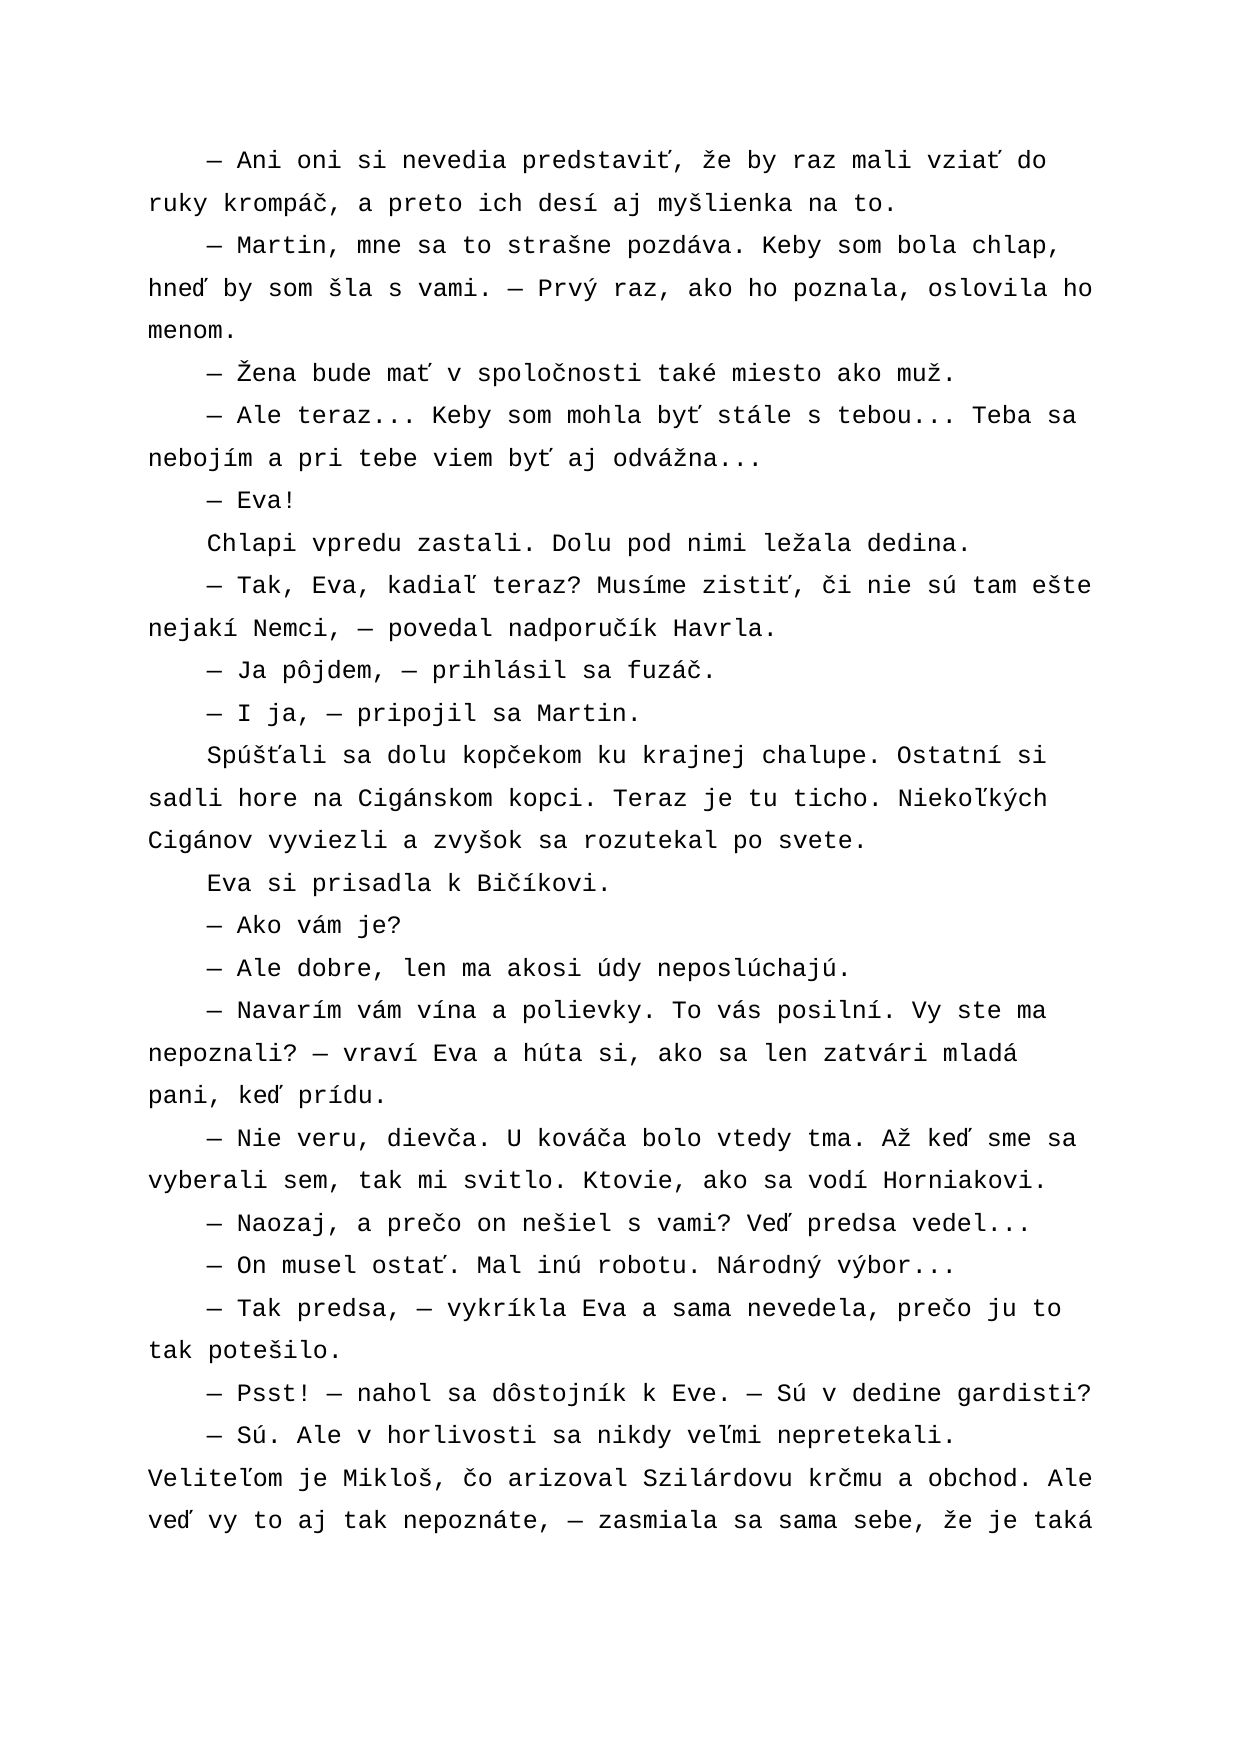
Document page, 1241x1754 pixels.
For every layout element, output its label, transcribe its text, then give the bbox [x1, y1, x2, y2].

text — Psst! — nahol sa dôstojník k Eve. — Sú v dedine gardisti? [148, 1380, 1093, 1408]
text Eva si prisadla k Bičíkovi. [148, 870, 1093, 898]
text Chlapi vpredu zastali. Dolu pod nimi ležala dedina. [148, 530, 1093, 558]
text — Navarím vám vína a polievky. To vás posilní. Vy ste ma nepoznali? — vraví Eva a húta si, ako sa len zatvári mladá pani, keď prídu. [148, 998, 1093, 1111]
text — Sú. Ale v horlivosti sa nikdy veľmi nepretekali. Veliteľom je Mikloš, čo arizoval Szilárdovu krčmu a obchod. Ale veď vy to aj tak nepoznáte, — zasmiala sa sama sebe, že je taká [148, 1423, 1093, 1536]
text — Eva! [148, 488, 1093, 516]
text — Tak predsa, — vykríkla Eva a sama nevedela, prečo ju to tak potešilo. [148, 1295, 1093, 1366]
text — Žena bude mať v spoločnosti také miesto ako muž. [148, 360, 1093, 388]
text — Nie veru, dievča. U kováča bolo vtedy tma. Až keď sme sa vyberali sem, tak mi svitlo. Ktovie, ako sa vodí Horniakovi. [148, 1125, 1093, 1196]
text — Martin, mne sa to strašne pozdáva. Keby som bola chlap, hneď by som šla s vami. — Prvý raz, ako ho poznala, oslovila ho menom. [148, 233, 1093, 346]
text — I ja, — pripojil sa Martin. [148, 700, 1093, 728]
text Spúšťali sa dolu kopčekom ku krajnej chalupe. Ostatní si sadli hore na Cigánskom kopci. Teraz je tu ticho. Niekoľkých Cigánov vyviezli a zvyšok sa rozutekal po svete. [148, 743, 1093, 856]
text — Ale dobre, len ma akosi údy neposlúchajú. [148, 955, 1093, 983]
text — Ale teraz... Keby som mohla byť stále s tebou... Teba sa nebojím a pri tebe viem byť aj odvážna... [148, 403, 1093, 473]
text — On musel ostať. Mal inú robotu. Národný výbor... [148, 1253, 1093, 1281]
text — Tak, Eva, kadiaľ teraz? Musíme zistiť, či nie sú tam ešte nejakí Nemci, — povedal nadporučík Havrla. [148, 573, 1093, 643]
text — Ako vám je? [148, 913, 1093, 941]
text — Naozaj, a prečo on nešiel s vami? Veď predsa vedel... [148, 1210, 1093, 1238]
text — Ja pôjdem, — prihlásil sa fuzáč. [148, 658, 1093, 686]
text — Ani oni si nevedia predstaviť, že by raz mali vziať do ruky krompáč, a preto ich desí aj myšlienka na to. [148, 148, 1093, 218]
